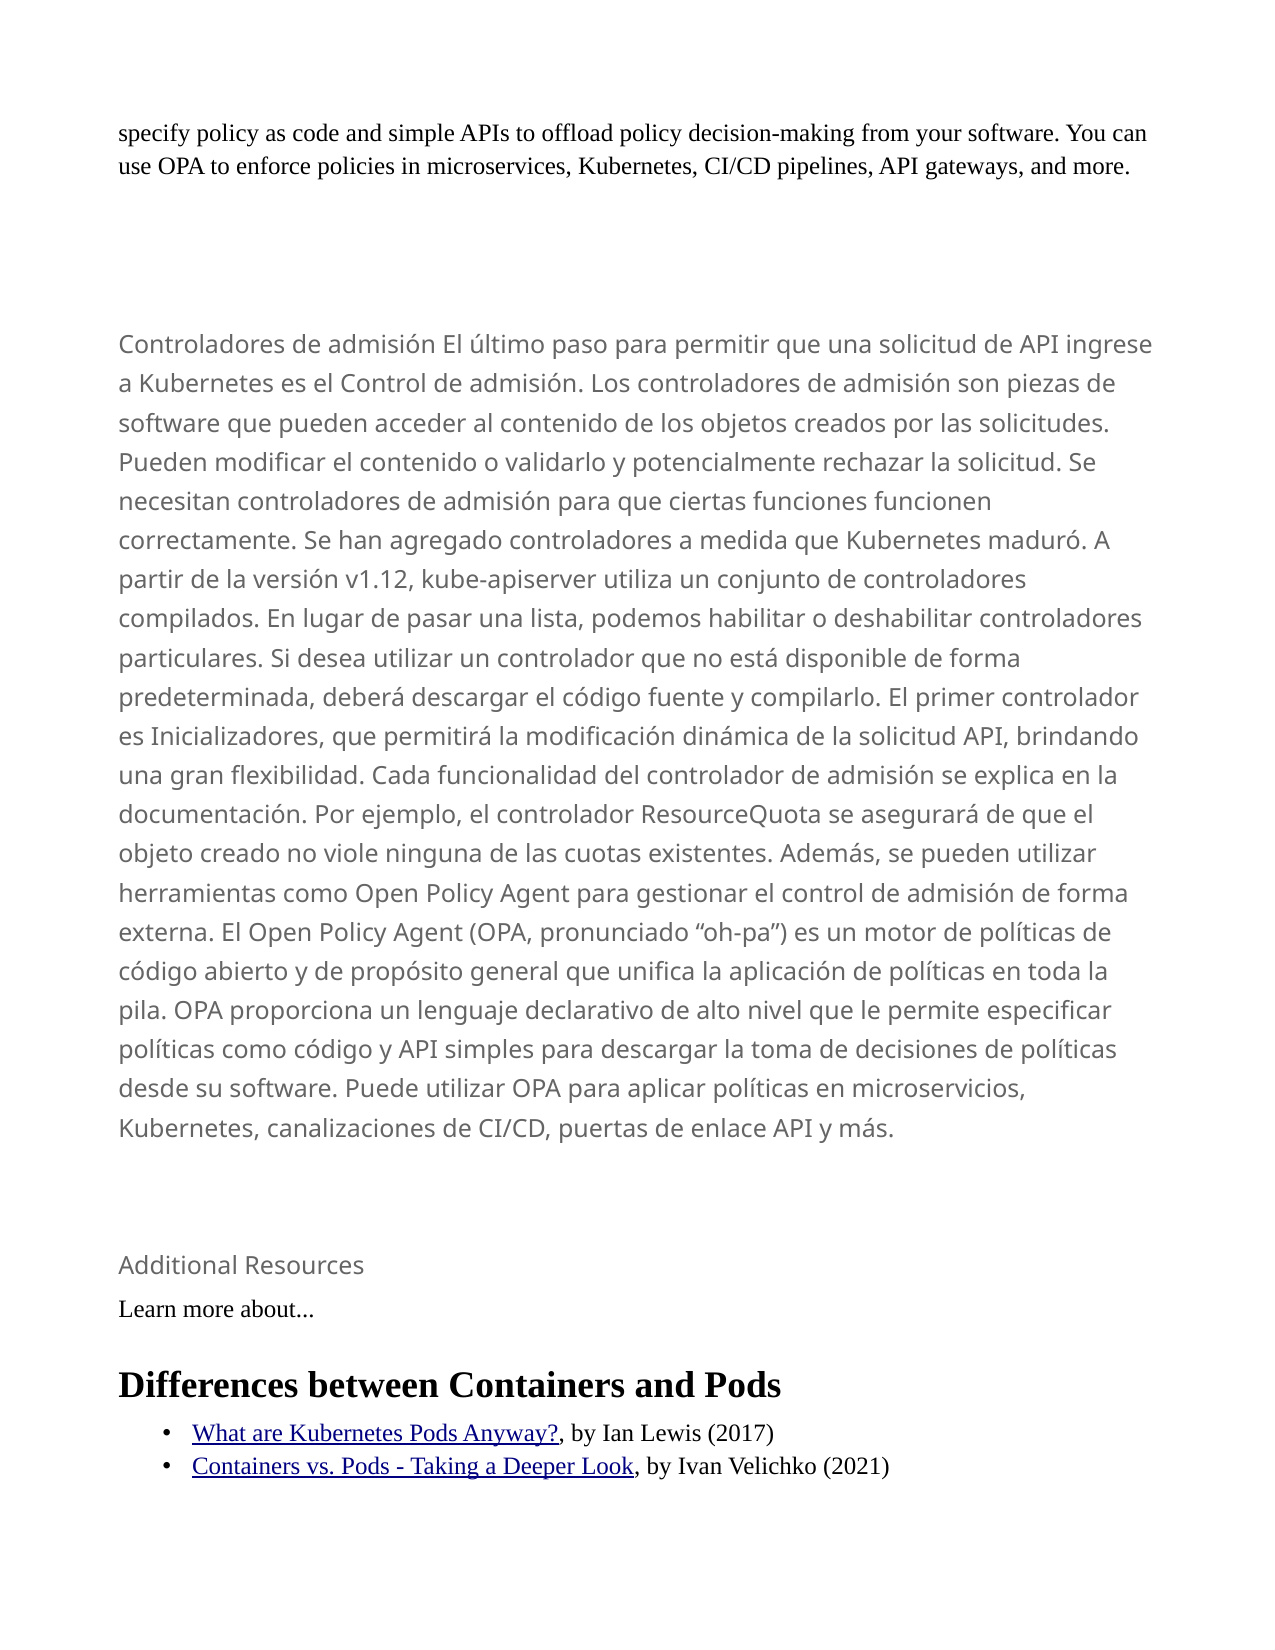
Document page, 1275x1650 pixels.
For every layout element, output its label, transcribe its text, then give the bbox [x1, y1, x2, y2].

text Controladores de admisión El último paso para permitir que una solicitud de API ingrese a Kubernetes es el Control de admisión. Los controladores de admisión son piezas de software que pueden acceder al contenido de los objetos creados por las solicitudes. Pueden modificar el contenido o validarlo y potencialmente rechazar la solicitud. Se necesitan controladores de admisión para que ciertas funciones funcionen correctamente. Se han agregado controladores a medida que Kubernetes maduró. A partir de la versión v1.12, kube-apiserver utiliza un conjunto de controladores compilados. En lugar de pasar una lista, podemos habilitar o deshabilitar controladores particulares. Si desea utilizar un controlador que no está disponible de forma predeterminada, deberá descargar el código fuente y compilarlo. El primer controlador es Inicializadores, que permitirá la modificación dinámica de la solicitud API, brindando una gran flexibilidad. Cada funcionalidad del controlador de admisión se explica en la documentación. Por ejemplo, el controlador ResourceQuota se asegurará de que el objeto creado no viole ninguna de las cuotas existentes. Además, se pueden utilizar herramientas como Open Policy Agent para gestionar el control de admisión de forma externa. El Open Policy Agent (OPA, pronunciado “oh-pa”) es un motor de políticas de código abierto y de propósito general que unifica la aplicación de políticas en toda la pila. OPA proporciona un lenguaje declarativo de alto nivel que le permite especificar políticas como código y API simples para descargar la toma de decisiones de políticas desde su software. Puede utilizar OPA para aplicar políticas en microservicios, Kubernetes, canalizaciones de CI/CD, puertas de enlace API y más. [118, 327, 1157, 1144]
text Learn more about... [118, 1294, 1157, 1323]
list Containers vs. Pods - Taking a Deeper Look, by Ivan Velichko (2021) [162, 1451, 1157, 1480]
text specify policy as code and simple APIs to offload policy decision-making from your software. You can use OPA to enforce policies in microservices, Kubernetes, CI/CD pipelines, API gateways, and more. [118, 118, 1157, 180]
subtitle Differences between Containers and Pods [118, 1363, 1157, 1406]
subtitle Additional Resources [118, 1248, 1157, 1282]
list What are Kubernetes Pods Anyway?, by Ian Lewis (2017) [162, 1418, 1157, 1447]
